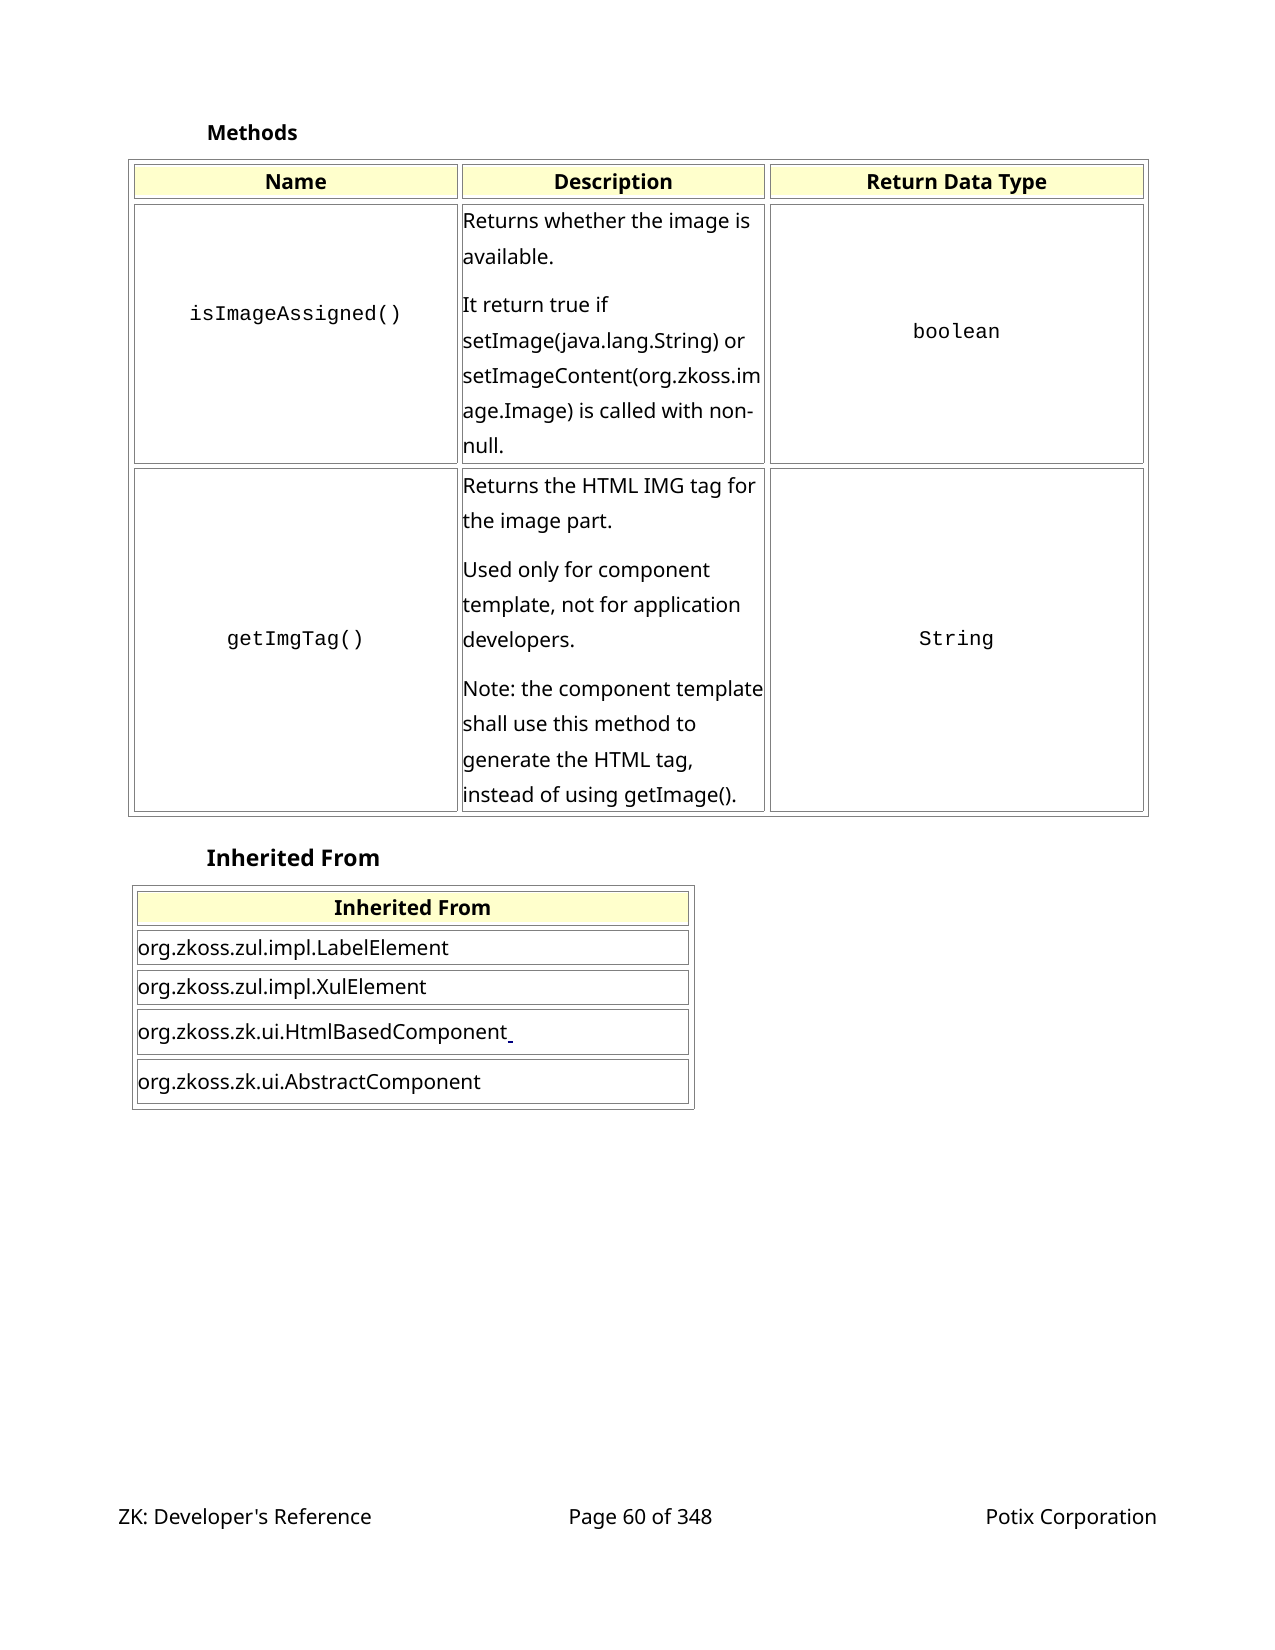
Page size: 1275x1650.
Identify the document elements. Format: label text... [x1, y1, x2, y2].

table_header Name [131, 160, 459, 198]
table_cell getImgTag() [131, 463, 459, 811]
table_cell Returns whether the image is available. It return true if setImage(java.lang.String) or setImageContent(org.zkoss.image.Image) is called with non-null. [460, 198, 767, 463]
table_header Inherited From [134, 886, 691, 925]
table_cell boolean [767, 198, 1146, 463]
subtitle Methods [207, 118, 1157, 146]
table_cell org.zkoss.zk.ui.HtmlBasedComponent [134, 1004, 691, 1053]
table_cell org.zkoss.zul.impl.LabelElement [134, 925, 691, 964]
table_cell String [767, 463, 1146, 811]
table_cell org.zkoss.zk.ui.AbstractComponent [134, 1054, 691, 1103]
table_cell Returns the HTML IMG tag for the image part. Used only for component template, not for application developers. Note: the component template shall use this method to generate the HTML tag, instead of using getImage(). [460, 463, 767, 811]
table_cell org.zkoss.zul.impl.XulElement [134, 964, 691, 1004]
table_header Description [460, 160, 767, 198]
table_header Return Data Type [767, 160, 1146, 198]
table_cell isImageAssigned() [131, 198, 459, 463]
subtitle Inherited From [207, 841, 1157, 873]
